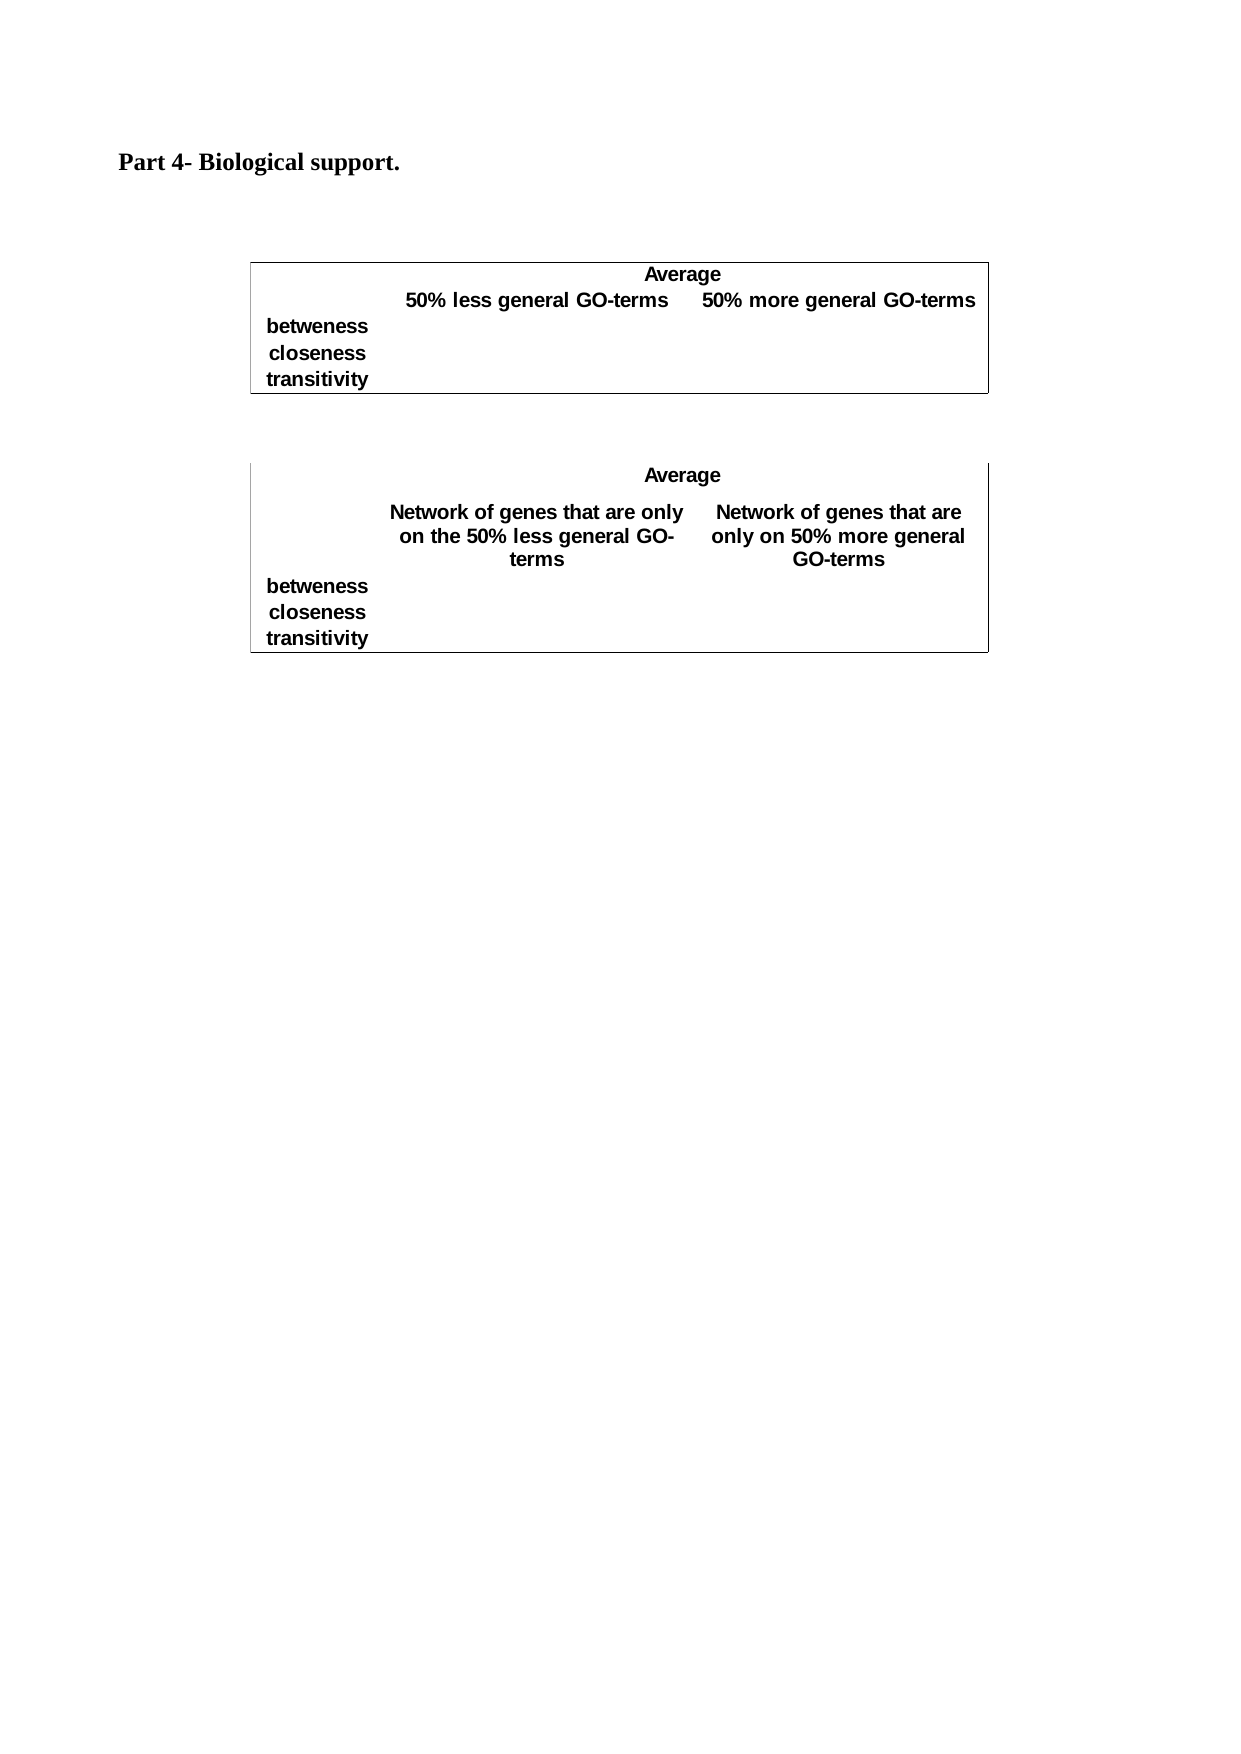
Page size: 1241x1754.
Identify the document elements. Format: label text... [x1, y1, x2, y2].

text Part 4- Biological support. [118, 147, 1122, 176]
